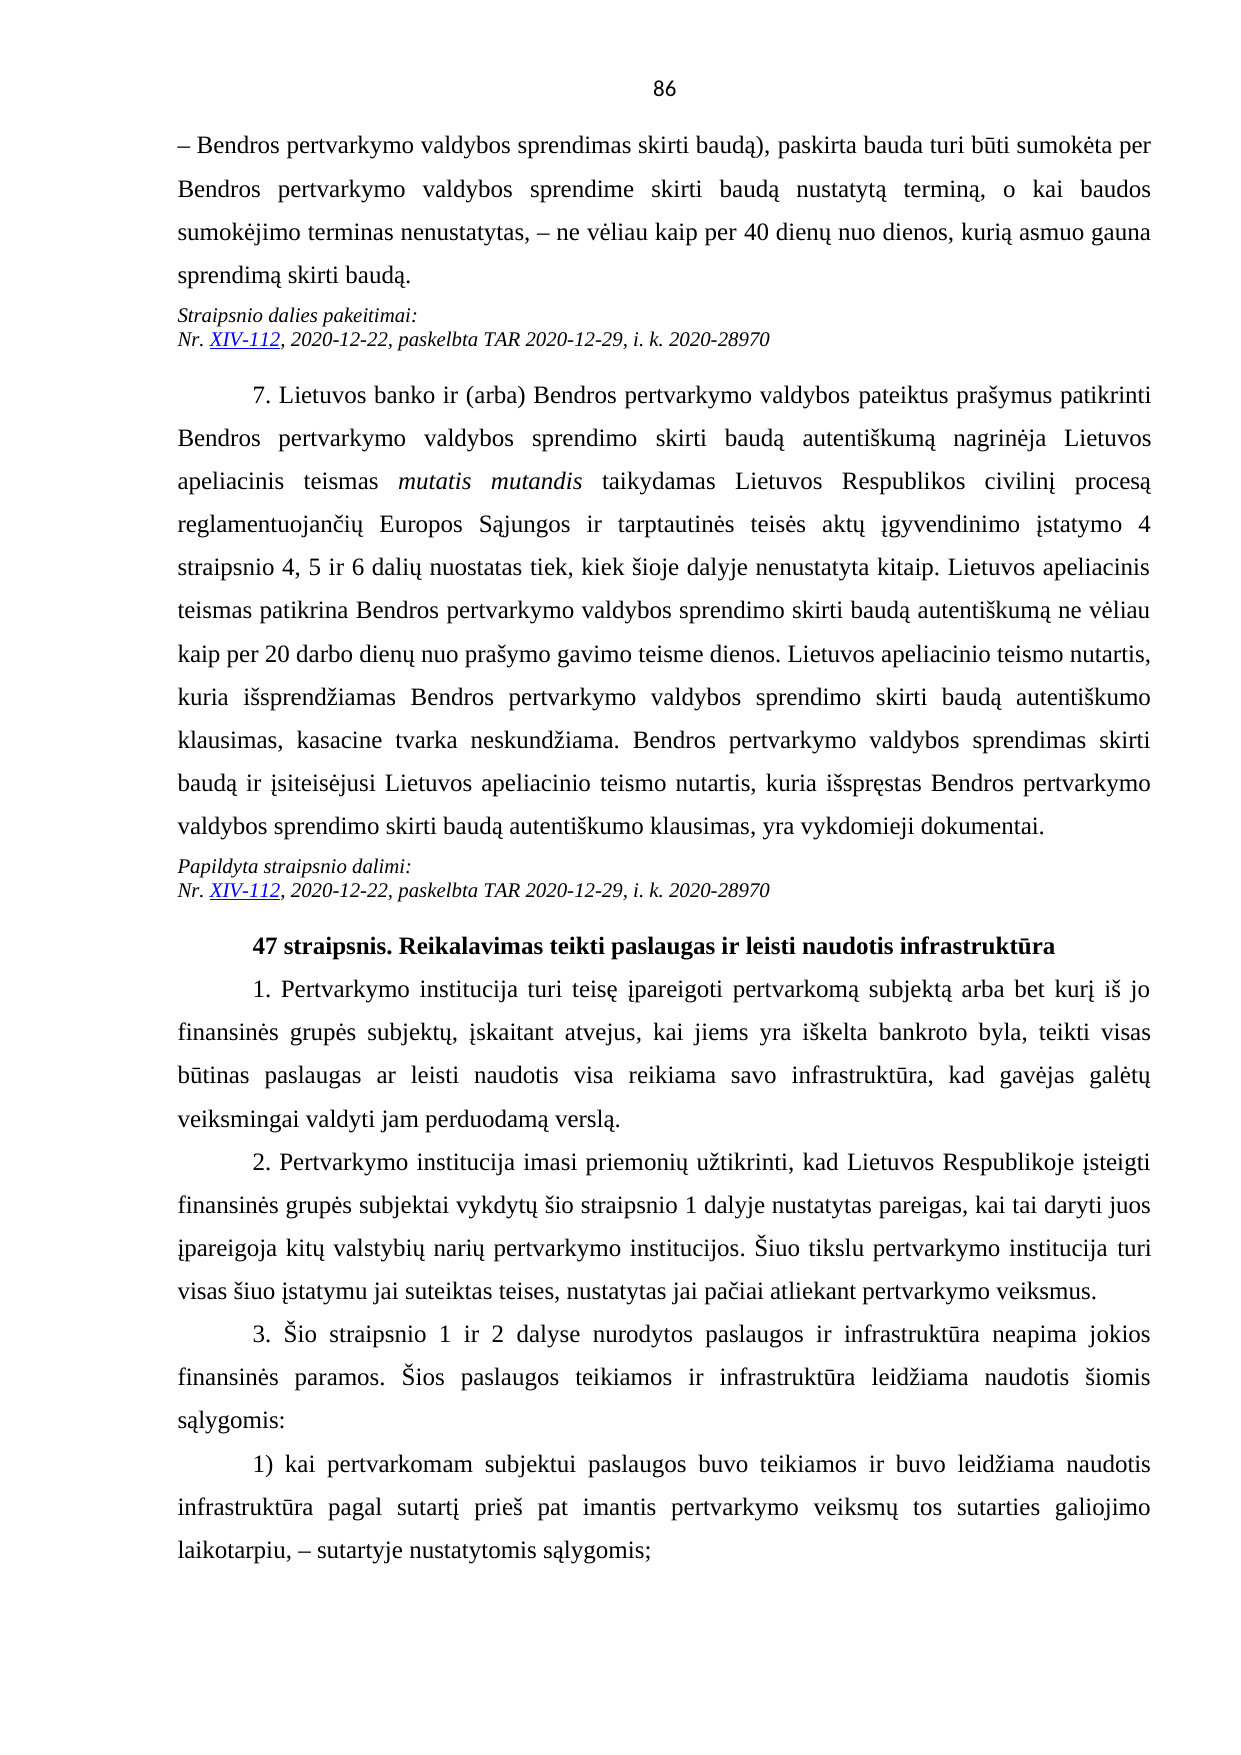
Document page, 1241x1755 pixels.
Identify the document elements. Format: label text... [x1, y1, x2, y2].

text Nr. XIV-112, 2020-12-22, paskelbta TAR 2020-12-29, i. k. 2020-28970 [177, 327, 1152, 351]
text 3. Šio straipsnio 1 ir 2 dalyse nurodytos paslaugos ir infrastruktūra neapima jokios finansinės paramos. Šios paslaugos teikiamos ir infrastruktūra leidžiama naudotis šiomis sąlygomis: [177, 1319, 1152, 1434]
text – Bendros pertvarkymo valdybos sprendimas skirti baudą), paskirta bauda turi būti sumokėta per Bendros pertvarkymo valdybos sprendime skirti baudą nustatytą terminą, o kai baudos sumokėjimo terminas nenustatytas, – ne vėliau kaip per 40 dienų nuo dienos, kurią asmuo gauna sprendimą skirti baudą. [177, 131, 1152, 289]
text 1) kai pertvarkomam subjektui paslaugos buvo teikiamos ir buvo leidžiama naudotis infrastruktūra pagal sutartį prieš pat imantis pertvarkymo veiksmų tos sutarties galiojimo laikotarpiu, – sutartyje nustatytomis sąlygomis; [177, 1449, 1152, 1564]
text Straipsnio dalies pakeitimai: [177, 303, 1152, 327]
text 7. Lietuvos banko ir (arba) Bendros pertvarkymo valdybos pateiktus prašymus patikrinti Bendros pertvarkymo valdybos sprendimo skirti baudą autentiškumą nagrinėja Lietuvos apeliacinis teismas mutatis mutandis taikydamas Lietuvos Respublikos civilinį procesą reglamentuojančių Europos Sąjungos ir tarptautinės teisės aktų įgyvendinimo įstatymo 4 straipsnio 4, 5 ir 6 dalių nuostatas tiek, kiek šioje dalyje nenustatyta kitaip. Lietuvos apeliacinis teismas patikrina Bendros pertvarkymo valdybos sprendimo skirti baudą autentiškumą ne vėliau kaip per 20 darbo dienų nuo prašymo gavimo teisme dienos. Lietuvos apeliacinio teismo nutartis, kuria išsprendžiamas Bendros pertvarkymo valdybos sprendimo skirti baudą autentiškumo klausimas, kasacine tvarka neskundžiama. Bendros pertvarkymo valdybos sprendimas skirti baudą ir įsiteisėjusi Lietuvos apeliacinio teismo nutartis, kuria išspręstas Bendros pertvarkymo valdybos sprendimo skirti baudą autentiškumo klausimas, yra vykdomieji dokumentai. [177, 380, 1152, 840]
text Nr. XIV-112, 2020-12-22, paskelbta TAR 2020-12-29, i. k. 2020-28970 [177, 878, 1152, 902]
text 1. Pertvarkymo institucija turi teisę įpareigoti pertvarkomą subjektą arba bet kurį iš jo finansinės grupės subjektų, įskaitant atvejus, kai jiems yra iškelta bankroto byla, teikti visas būtinas paslaugas ar leisti naudotis visa reikiama savo infrastruktūra, kad gavėjas galėtų veiksmingai valdyti jam perduodamą verslą. [177, 974, 1152, 1132]
text Papildyta straipsnio dalimi: [177, 854, 1152, 878]
text 47 straipsnis. Reikalavimas teikti paslaugas ir leisti naudotis infrastruktūra [177, 931, 1152, 960]
text 2. Pertvarkymo institucija imasi priemonių užtikrinti, kad Lietuvos Respublikoje įsteigti finansinės grupės subjektai vykdytų šio straipsnio 1 dalyje nustatytas pareigas, kai tai daryti juos įpareigoja kitų valstybių narių pertvarkymo institucijos. Šiuo tikslu pertvarkymo institucija turi visas šiuo įstatymu jai suteiktas teises, nustatytas jai pačiai atliekant pertvarkymo veiksmus. [177, 1147, 1152, 1305]
